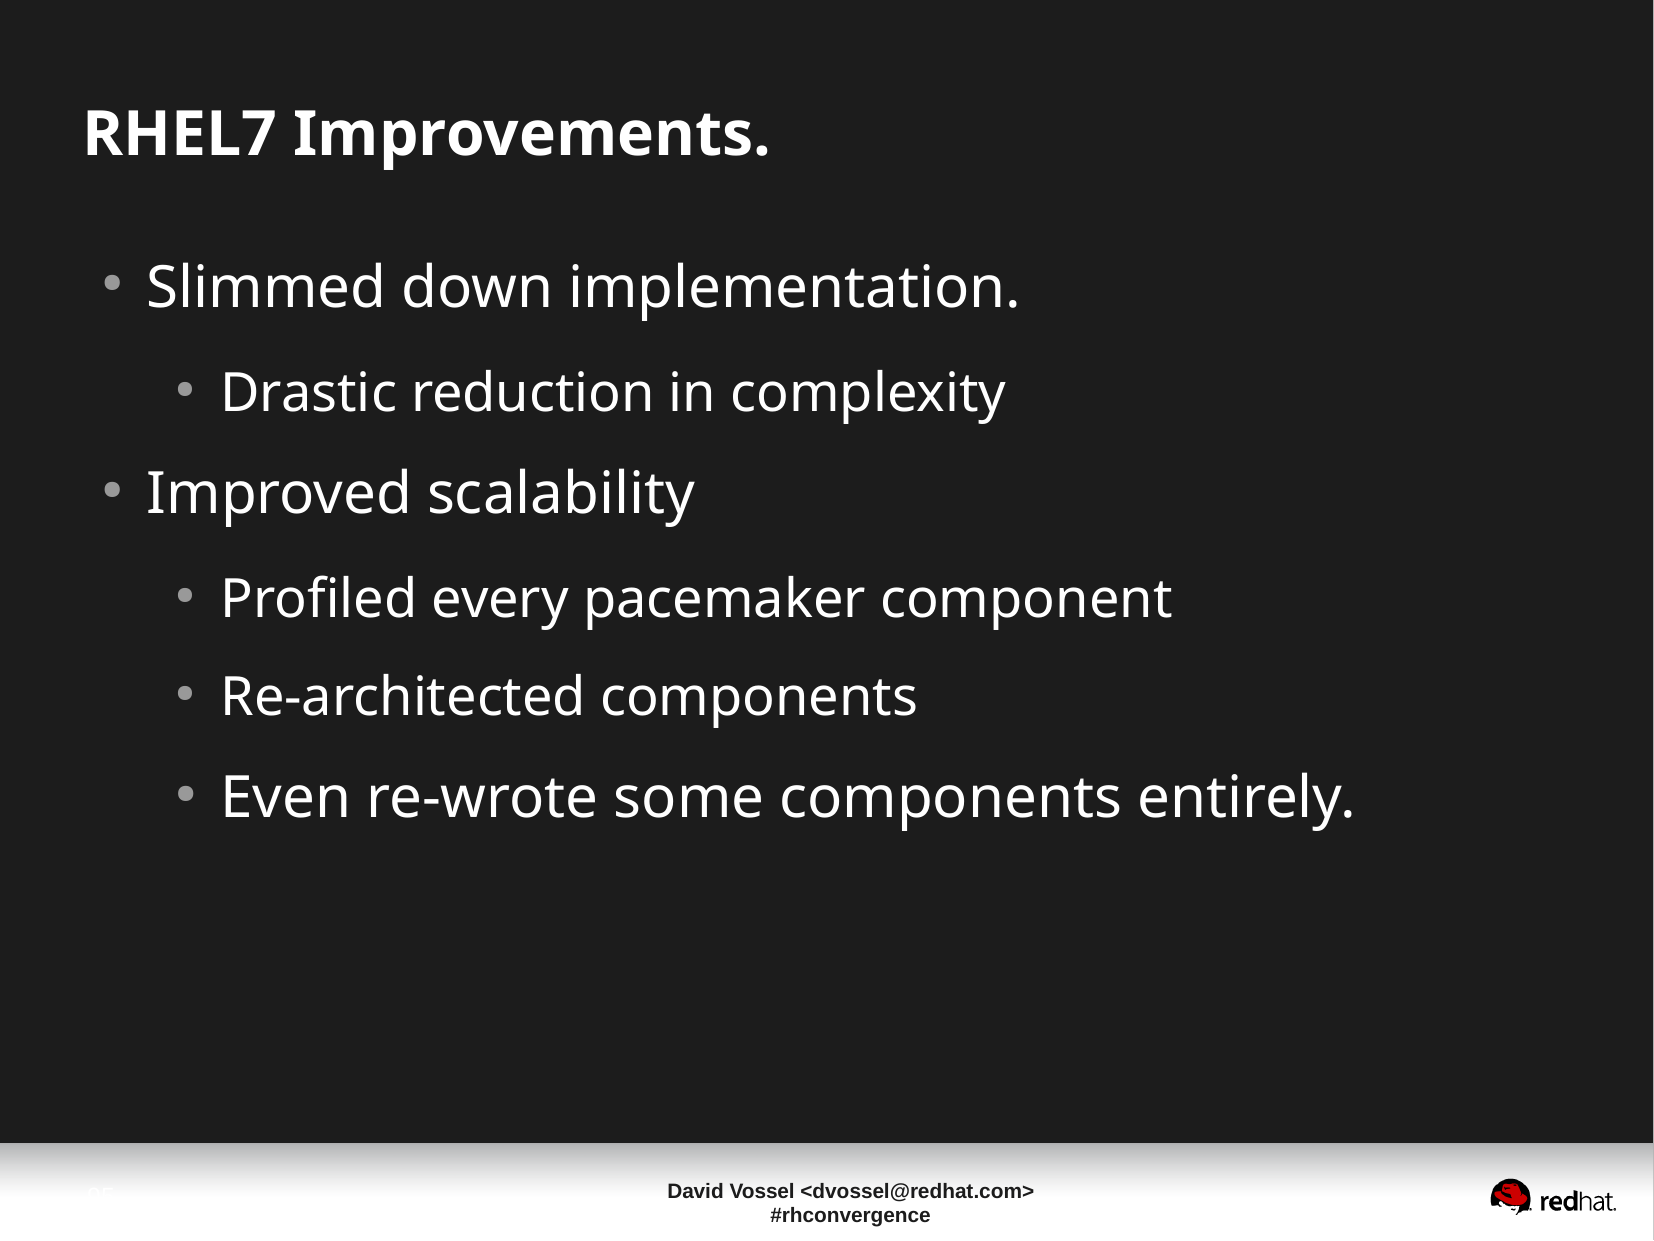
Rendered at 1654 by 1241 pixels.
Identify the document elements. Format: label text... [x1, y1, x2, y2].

picture [0, 1143, 1654, 1241]
title RHEL7 Improvements. [82, 37, 1571, 226]
list Slimmed down implementation. Drastic reduction in complexity Improved scalability Profiled every pacemaker component Re-architected components Even re-wrote some components entirely. [86, 244, 1576, 812]
